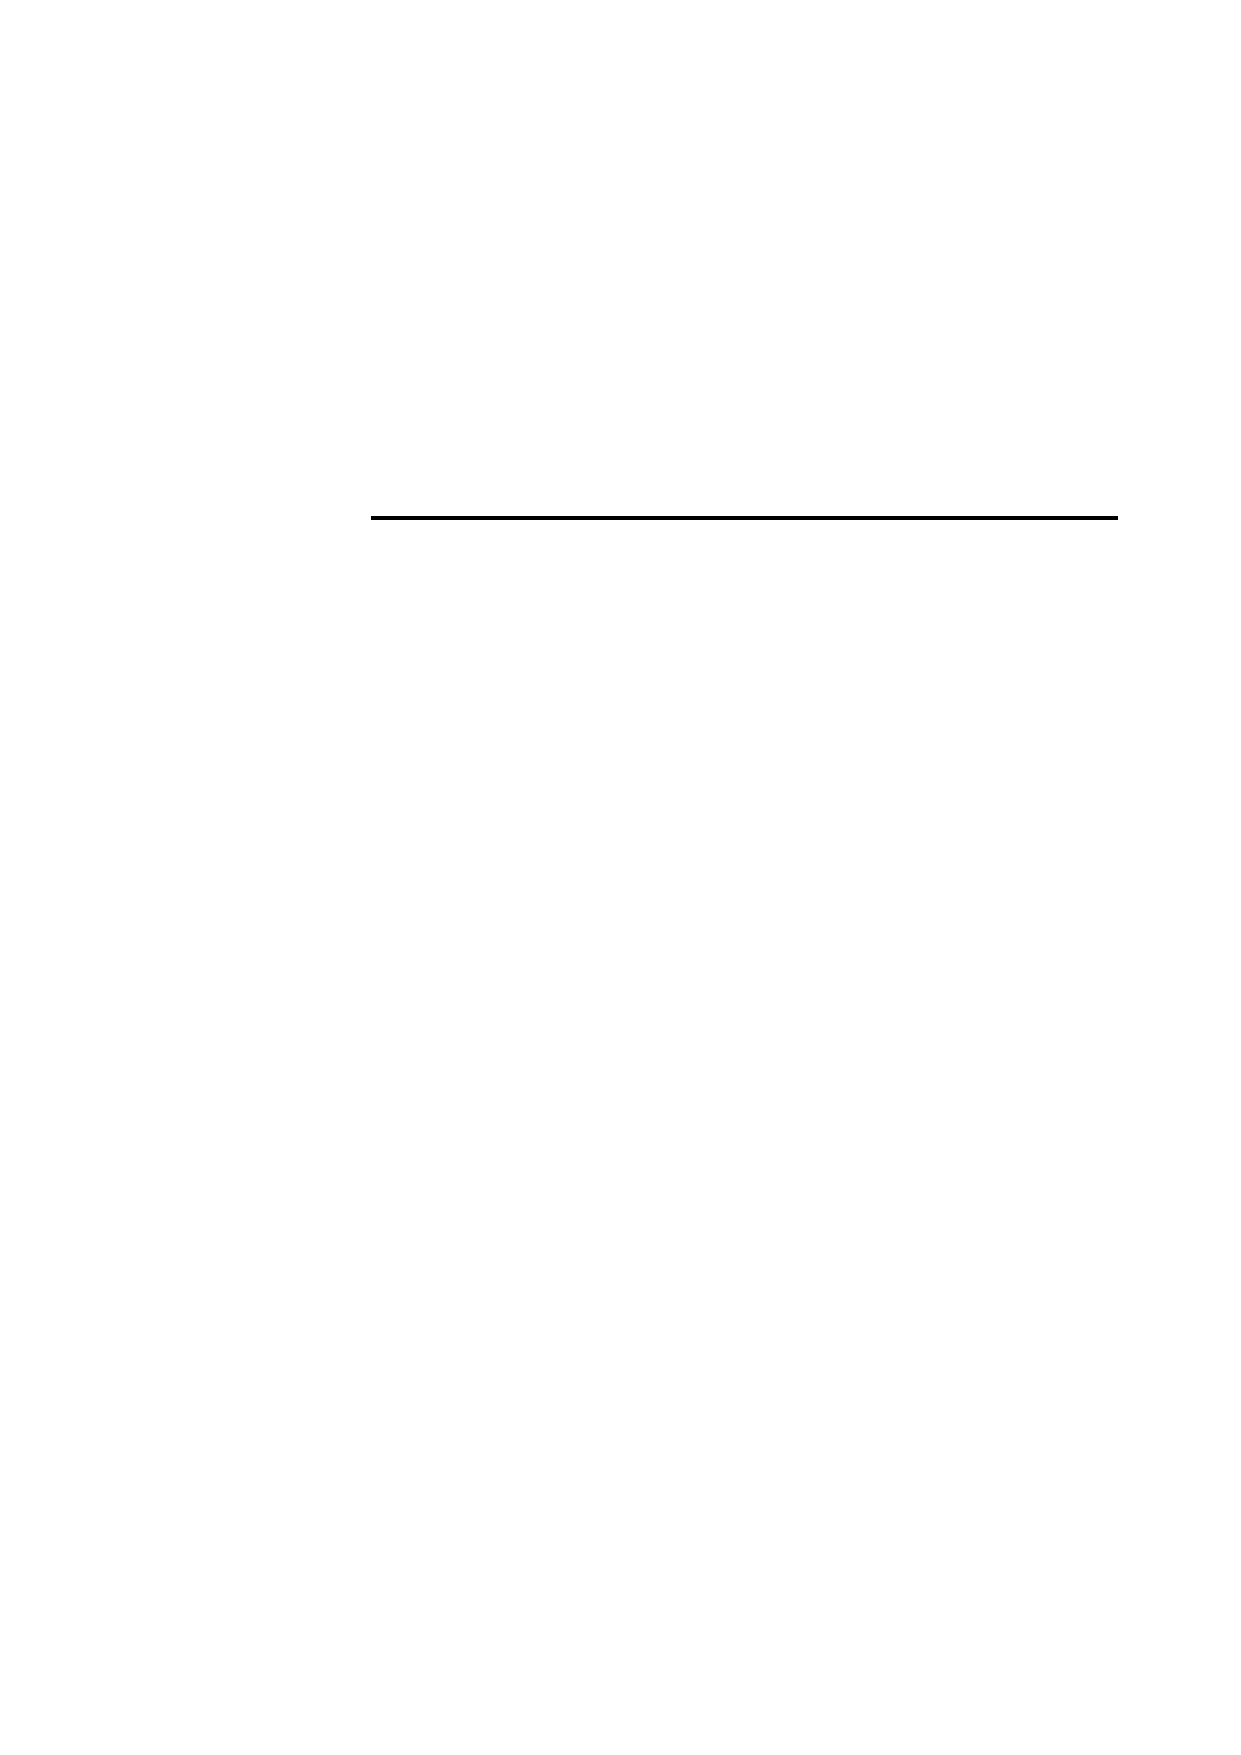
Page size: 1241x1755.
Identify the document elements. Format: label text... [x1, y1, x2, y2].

text Yo, Nombre Apellido1 Apellido2, alumno de la titulación TITULACIÓN de la Escuela T´ecnica Superior de IIngenierías Informática y de Telecomunicación de la Universidad de Granada, con DNI XXXXXXXXX, autorizo la ubicación de la siguiente copia de mi Trabajo Fin de Grado en la biblioteca del centro para que pueda ser consultada por las personas que lo deseen. [196, 588, 943, 757]
text Granada a X de mes de 201 . [651, 1284, 1065, 1310]
text Fdo: Nombre Apellido1 Apellido2 [196, 1112, 1065, 1139]
